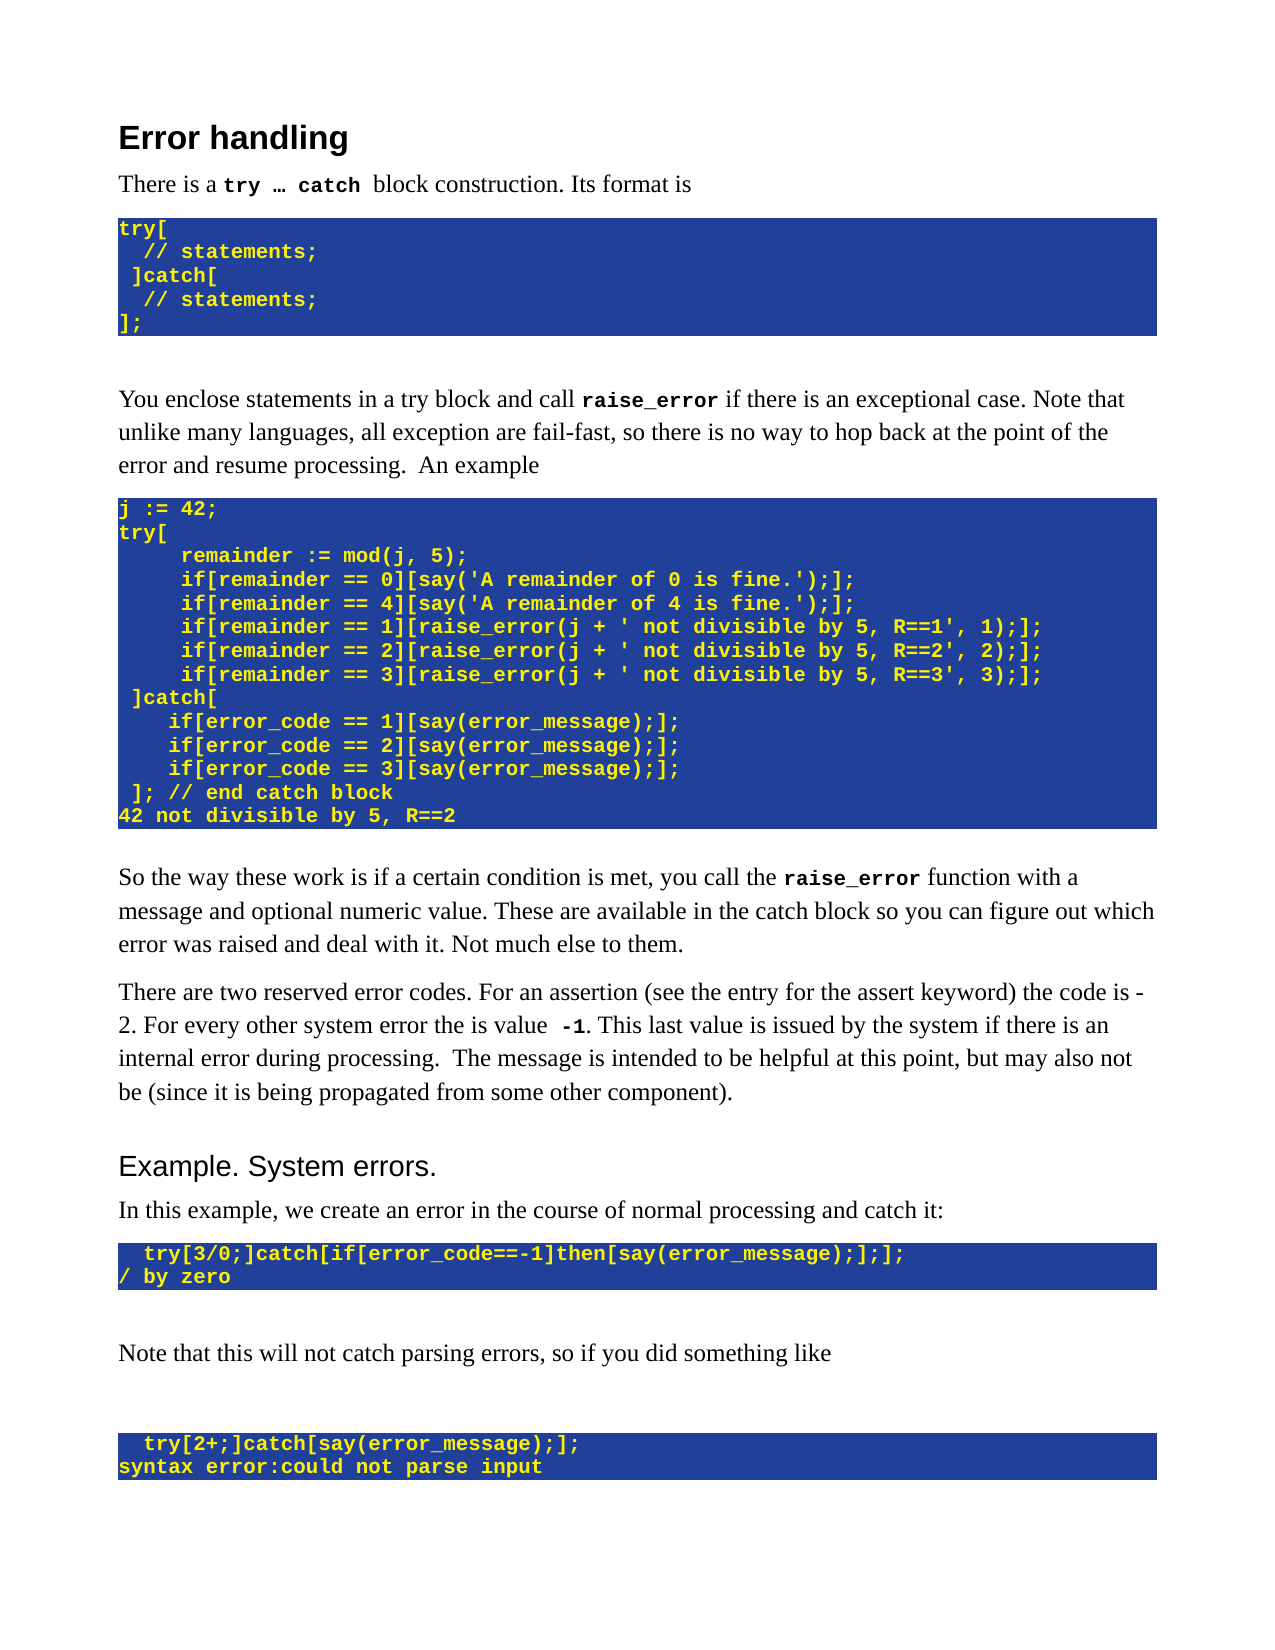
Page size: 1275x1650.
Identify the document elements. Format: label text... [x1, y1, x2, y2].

text There is a try … catch block construction. Its format is [118, 169, 1157, 199]
text In this example, we create an error in the course of normal processing and catch it: [118, 1195, 1157, 1224]
text try[3/0;]catch[if[error_code==-1]then[say(error_message);];]; [118, 1243, 1157, 1266]
text ]catch[ [118, 687, 1157, 711]
subtitle Error handling [118, 118, 1157, 157]
text There are two reserved error codes. For an assertion (see the entry for the assert keyword) the code is -2. For every other system error the is value -1. This last value is issued by the system if there is an internal error during processing. The message is intended to be helpful at this point, but may also not be (since it is being propagated from some other component). [118, 977, 1157, 1105]
text remainder := mod(j, 5); [118, 545, 1157, 569]
text if[error_code == 3][say(error_message);]; [118, 758, 1157, 782]
subtitle Example. System errors. [118, 1149, 1157, 1183]
text if[remainder == 4][say('A remainder of 4 is fine.');]; [118, 593, 1157, 616]
text if[remainder == 0][say('A remainder of 0 is fine.');]; [118, 569, 1157, 593]
text try[2+;]catch[say(error_message);]; [118, 1433, 1157, 1457]
text Note that this will not catch parsing errors, so if you did something like [118, 1338, 1157, 1366]
text // statements; [118, 241, 1157, 265]
text if[remainder == 3][raise_error(j + ' not divisible by 5, R==3', 3);]; [118, 664, 1157, 687]
text if[remainder == 2][raise_error(j + ' not divisible by 5, R==2', 2);]; [118, 640, 1157, 664]
text // statements; [118, 289, 1157, 312]
text ]; // end catch block [118, 782, 1157, 806]
text try[ [118, 522, 1157, 545]
text try[ [118, 218, 1157, 241]
text So the way these work is if a certain condition is met, you call the raise_error function with a message and optional numeric value. These are available in the catch block so you can figure out which error was raised and deal with it. Not much else to them. [118, 829, 1157, 958]
text syntax error:could not parse input [118, 1457, 1157, 1480]
text ]catch[ [118, 265, 1157, 289]
text j := 42; [118, 498, 1157, 522]
text ]; [118, 312, 1157, 336]
text if[error_code == 2][say(error_message);]; [118, 734, 1157, 758]
text if[remainder == 1][raise_error(j + ' not divisible by 5, R==1', 1);]; [118, 616, 1157, 640]
text You enclose statements in a try block and call raise_error if there is an exceptional case. Note that unlike many languages, all exception are fail-fast, so there is no way to hop back at the point of the error and resume processing. An example [118, 384, 1157, 479]
text if[error_code == 1][say(error_message);]; [118, 711, 1157, 734]
text 42 not divisible by 5, R==2 [118, 806, 1157, 829]
text / by zero [118, 1266, 1157, 1290]
